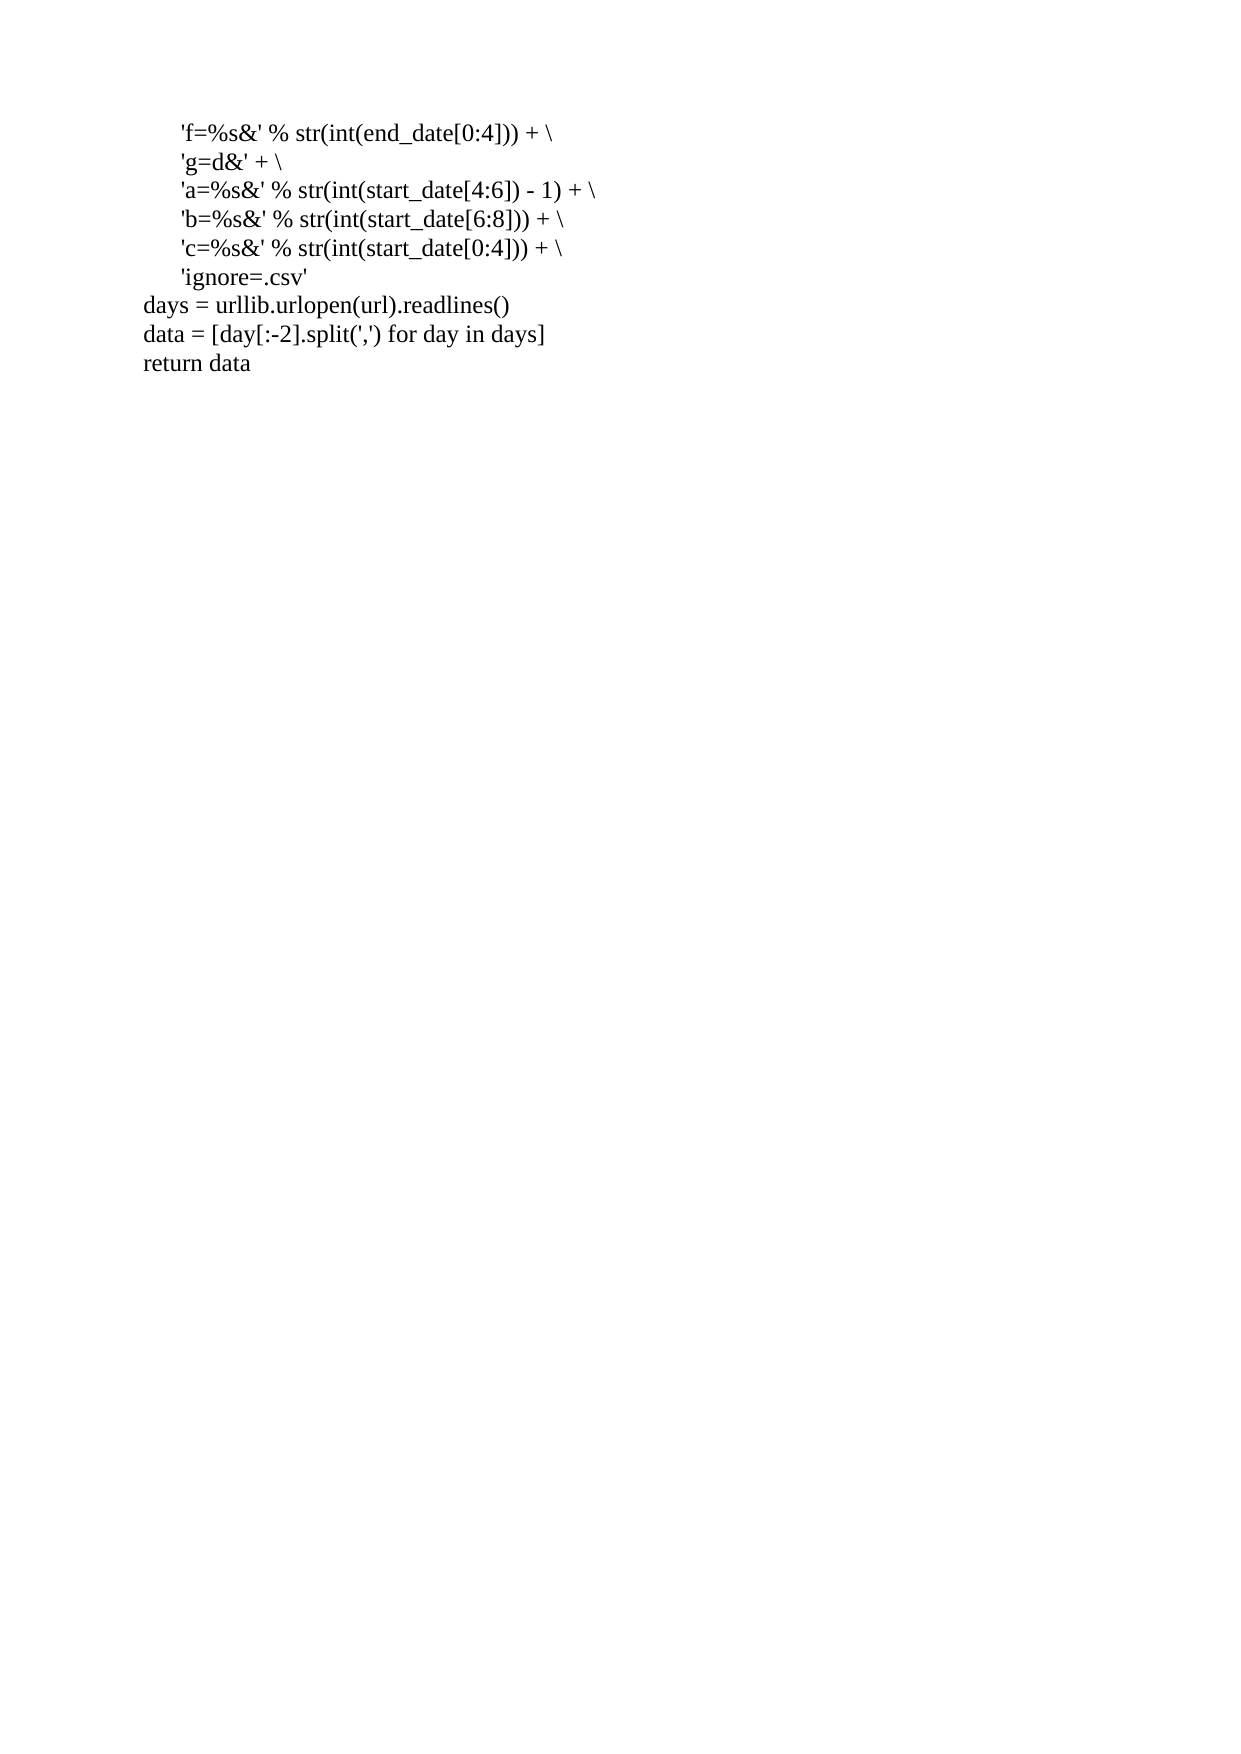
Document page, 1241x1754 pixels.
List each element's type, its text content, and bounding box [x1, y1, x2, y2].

text days = urllib.urlopen(url).readlines() [118, 291, 1122, 319]
text return data [118, 348, 1122, 377]
text 'a=%s&' % str(int(start_date[4:6]) - 1) + \ [118, 176, 1122, 204]
text 'b=%s&' % str(int(start_date[6:8])) + \ [118, 204, 1122, 233]
text 'ignore=.csv' [118, 262, 1122, 291]
text 'c=%s&' % str(int(start_date[0:4])) + \ [118, 233, 1122, 262]
text data = [day[:-2].split(',') for day in days] [118, 319, 1122, 348]
text 'f=%s&' % str(int(end_date[0:4])) + \ [118, 118, 1122, 147]
text 'g=d&' + \ [118, 147, 1122, 176]
